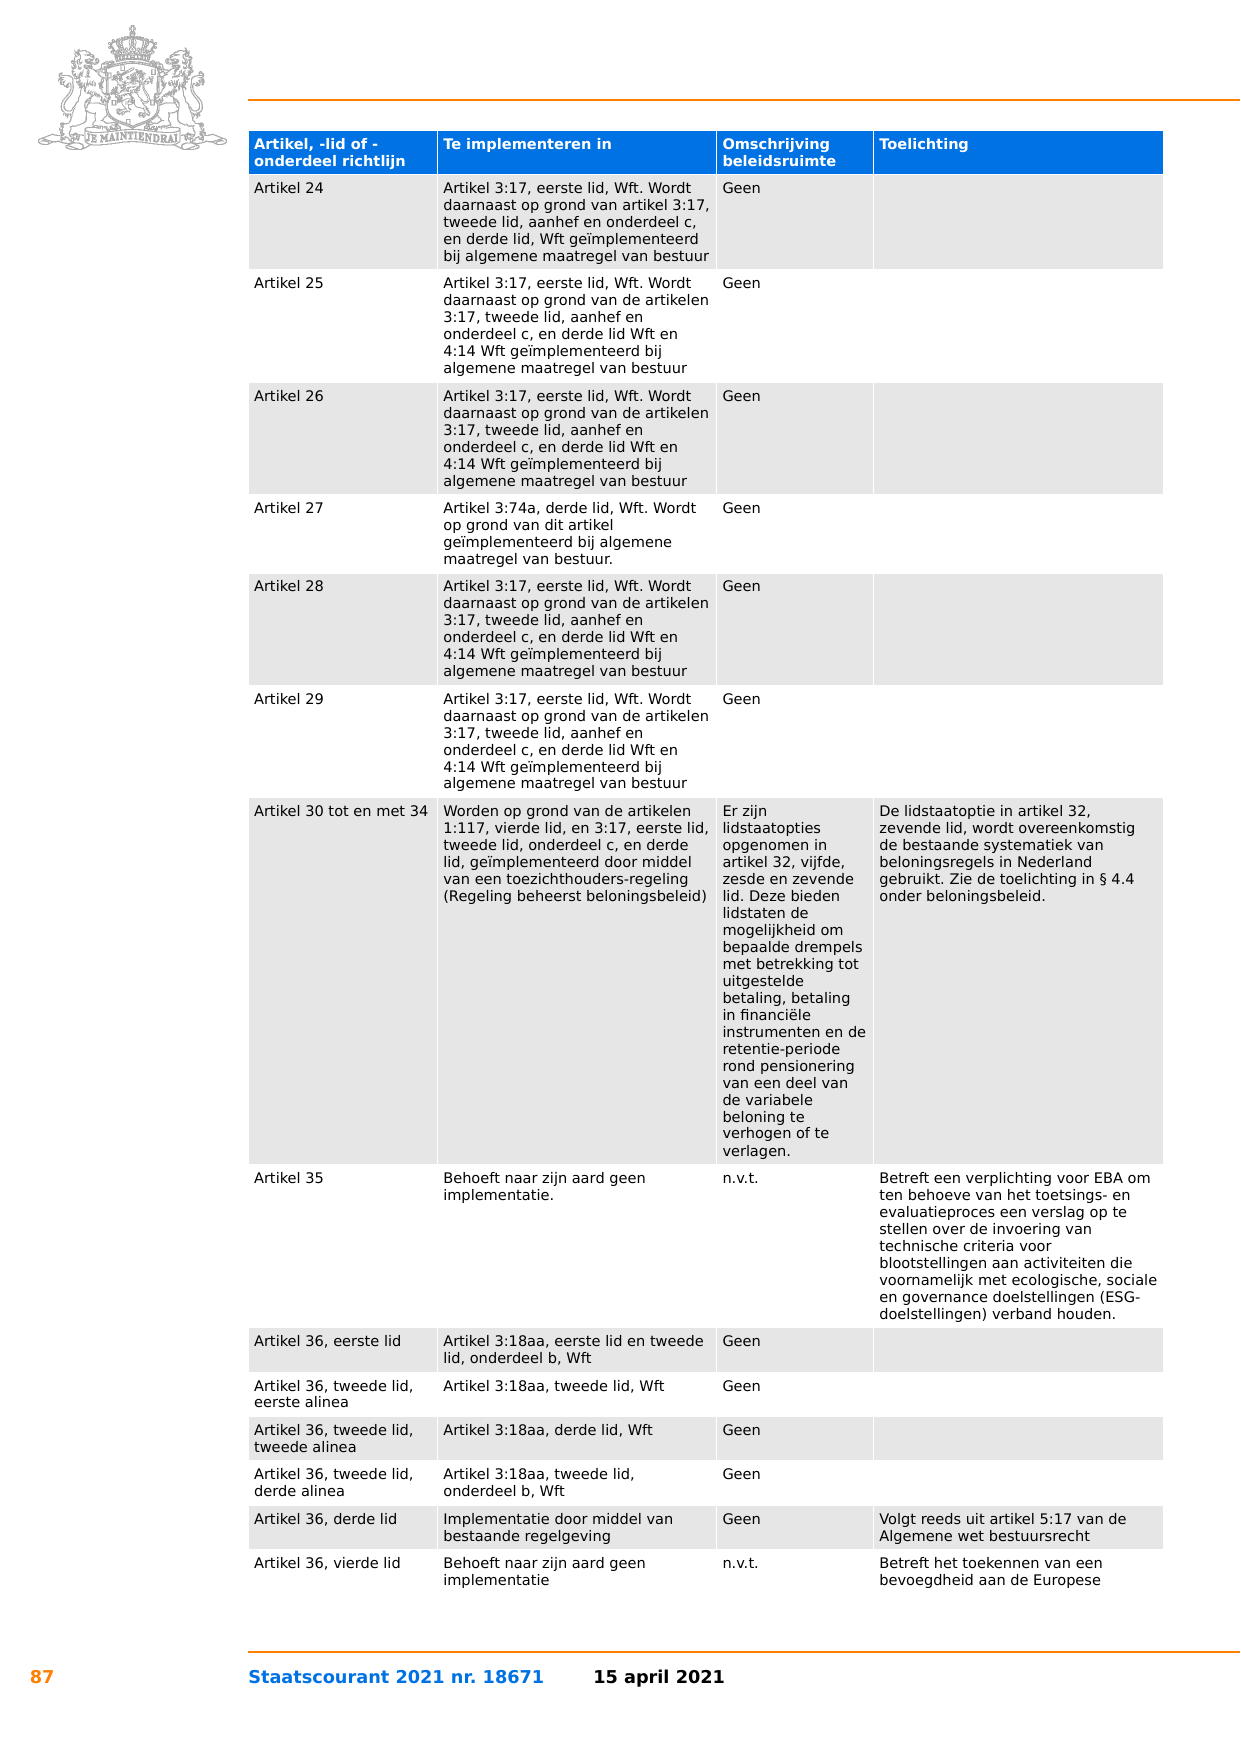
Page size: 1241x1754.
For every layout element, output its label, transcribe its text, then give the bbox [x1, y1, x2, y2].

table_cell Worden op grond van de artikelen 1:117, vierde lid, en 3:17, eerste lid, tweede lid, onderdeel c, en derde lid, geïmplementeerd door middel van een toezichthouders-regeling (Regeling beheerst beloningsbeleid) [438, 798, 716, 1164]
table_cell Artikel 35 [249, 1165, 437, 1327]
table_cell [874, 495, 1163, 572]
table_cell Betreft een verplichting voor EBA om ten behoeve van het toetsings- en evaluatieproces een verslag op te stellen over de invoering van technische criteria voor blootstellingen aan activiteiten die voornamelijk met ecologische, sociale en governance doelstellingen (ESG-doelstellingen) verband houden. [874, 1165, 1163, 1327]
table_cell Artikel 30 tot en met 34 [249, 798, 437, 1164]
table_cell Geen [717, 1506, 873, 1549]
table_cell Artikel 36, eerste lid [249, 1328, 437, 1372]
table_cell Artikel 36, tweede lid, derde alinea [249, 1461, 437, 1505]
table_cell Geen [717, 383, 873, 494]
table_cell [874, 1417, 1163, 1460]
table_cell Geen [717, 1417, 873, 1460]
table_cell Volgt reeds uit artikel 5:17 van de Algemene wet bestuursrecht [874, 1506, 1163, 1549]
table_cell Artikel 3:18aa, tweede lid, Wft [438, 1373, 716, 1416]
table_cell [874, 271, 1163, 382]
table_cell Artikel 28 [249, 574, 437, 685]
table_cell Artikel 25 [249, 271, 437, 382]
table_header Artikel, -lid of -onderdeel richtlijn [249, 131, 437, 174]
table_cell Er zijn lidstaatopties opgenomen in artikel 32, vijfde, zesde en zevende lid. Deze bieden lidstaten de mogelijkheid om bepaalde drempels met betrekking tot uitgestelde betaling, betaling in financiële instrumenten en de retentie-periode rond pensionering van een deel van de variabele beloning te verhogen of te verlagen. [717, 798, 873, 1164]
table_cell De lidstaatoptie in artikel 32, zevende lid, wordt overeenkomstig de bestaande systematiek van beloningsregels in Nederland gebruikt. Zie de toelichting in § 4.4 onder beloningsbeleid. [874, 798, 1163, 1164]
table_cell Artikel 29 [249, 686, 437, 797]
table_cell Artikel 36, tweede lid, tweede alinea [249, 1417, 437, 1460]
picture [38, 25, 227, 150]
table_cell [874, 686, 1163, 797]
table_header Toelichting [874, 131, 1163, 174]
table_cell Artikel 3:18aa, derde lid, Wft [438, 1417, 716, 1460]
table_cell Geen [717, 495, 873, 572]
table_cell Artikel 27 [249, 495, 437, 572]
table_cell Geen [717, 574, 873, 685]
table_cell Artikel 3:17, eerste lid, Wft. Wordt daarnaast op grond van de artikelen 3:17, tweede lid, aanhef en onderdeel c, en derde lid Wft en 4:14 Wft geïmplementeerd bij algemene maatregel van bestuur [438, 574, 716, 685]
table_cell [874, 1461, 1163, 1505]
table_cell Artikel 26 [249, 383, 437, 494]
table_header Omschrijving beleidsruimte [717, 131, 873, 174]
table_cell Artikel 3:17, eerste lid, Wft. Wordt daarnaast op grond van artikel 3:17, tweede lid, aanhef en onderdeel c, en derde lid, Wft geïmplementeerd bij algemene maatregel van bestuur [438, 175, 716, 269]
table_cell Artikel 3:17, eerste lid, Wft. Wordt daarnaast op grond van de artikelen 3:17, tweede lid, aanhef en onderdeel c, en derde lid Wft en 4:14 Wft geïmplementeerd bij algemene maatregel van bestuur [438, 271, 716, 382]
table_cell [874, 175, 1163, 269]
table_cell Geen [717, 686, 873, 797]
table_cell Artikel 24 [249, 175, 437, 269]
table_cell [874, 574, 1163, 685]
table_cell n.v.t. [717, 1165, 873, 1327]
table_cell [874, 1328, 1163, 1372]
table_cell Artikel 36, vierde lid [249, 1550, 437, 1593]
table_cell Geen [717, 1373, 873, 1416]
table_cell n.v.t. [717, 1550, 873, 1593]
table_cell Artikel 3:18aa, tweede lid, onderdeel b, Wft [438, 1461, 716, 1505]
table_cell Betreft het toekennen van een bevoegdheid aan de Europese [874, 1550, 1163, 1593]
table_cell Behoeft naar zijn aard geen implementatie. [438, 1165, 716, 1327]
table_cell Artikel 3:17, eerste lid, Wft. Wordt daarnaast op grond van de artikelen 3:17, tweede lid, aanhef en onderdeel c, en derde lid Wft en 4:14 Wft geïmplementeerd bij algemene maatregel van bestuur [438, 686, 716, 797]
table_cell Artikel 3:18aa, eerste lid en tweede lid, onderdeel b, Wft [438, 1328, 716, 1372]
table_cell Artikel 3:74a, derde lid, Wft. Wordt op grond van dit artikel geïmplementeerd bij algemene maatregel van bestuur. [438, 495, 716, 572]
table_cell Implementatie door middel van bestaande regelgeving [438, 1506, 716, 1549]
table_cell Geen [717, 1461, 873, 1505]
table_cell Behoeft naar zijn aard geen implementatie [438, 1550, 716, 1593]
table_header Te implementeren in [438, 131, 716, 174]
table_cell Geen [717, 175, 873, 269]
table_cell Geen [717, 271, 873, 382]
table_cell Artikel 36, derde lid [249, 1506, 437, 1549]
table_cell [874, 1373, 1163, 1416]
table_cell [874, 383, 1163, 494]
table_cell Artikel 3:17, eerste lid, Wft. Wordt daarnaast op grond van de artikelen 3:17, tweede lid, aanhef en onderdeel c, en derde lid Wft en 4:14 Wft geïmplementeerd bij algemene maatregel van bestuur [438, 383, 716, 494]
table_cell Artikel 36, tweede lid, eerste alinea [249, 1373, 437, 1416]
table_cell Geen [717, 1328, 873, 1372]
